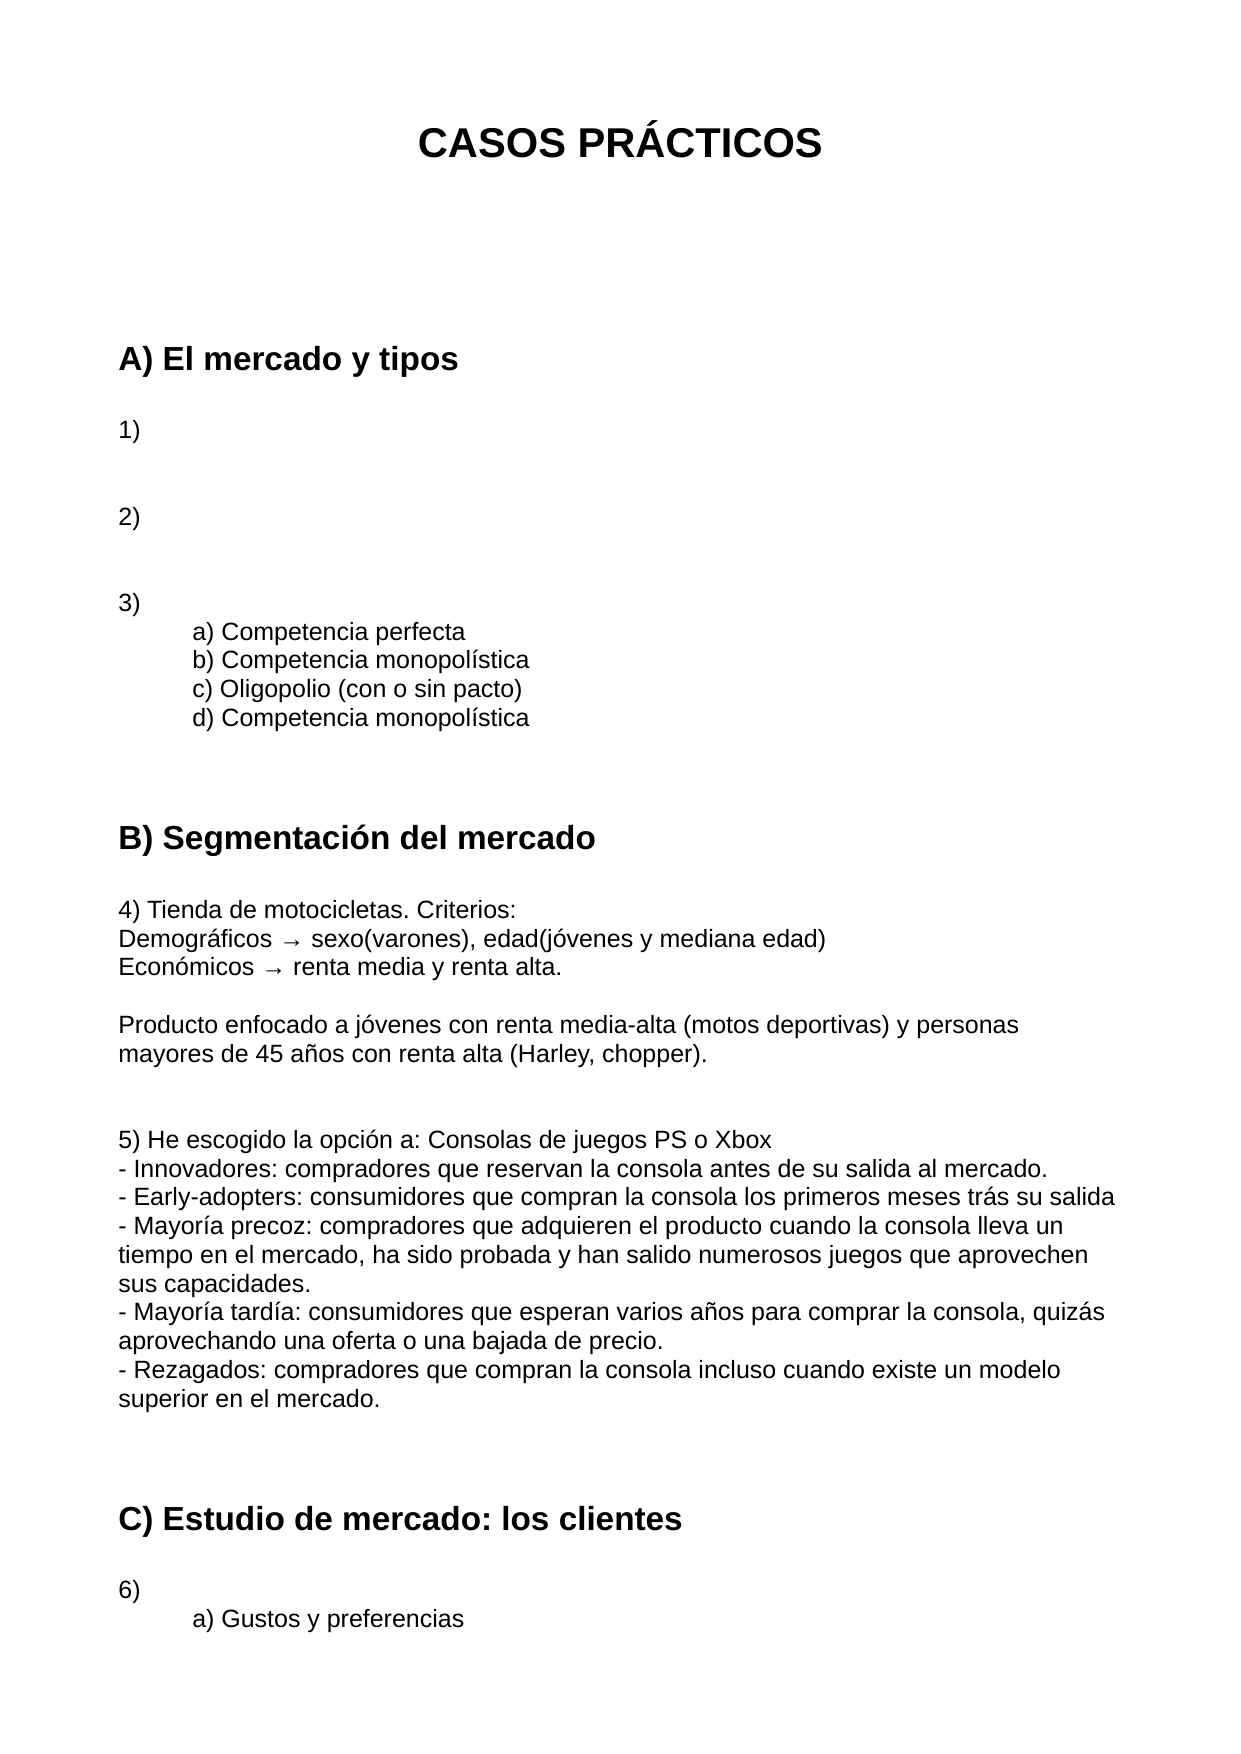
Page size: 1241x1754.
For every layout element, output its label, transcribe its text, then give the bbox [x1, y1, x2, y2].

text 5) He escogido la opción a: Consolas de juegos PS o Xbox [118, 1125, 1122, 1153]
text 4) Tienda de motocicletas. Criterios: [118, 895, 1122, 923]
text 2) [118, 502, 1122, 530]
text - Mayoría precoz: compradores que adquieren el producto cuando la consola lleva un tiempo en el mercado, ha sido probada y han salido numerosos juegos que aprovechen sus capacidades. [118, 1211, 1122, 1297]
text a) Gustos y preferencias [118, 1604, 1122, 1633]
text B) Segmentación del mercado [118, 818, 1122, 856]
text C) Estudio de mercado: los clientes [118, 1498, 1122, 1537]
text 1) [118, 415, 1122, 444]
text 3) [118, 588, 1122, 617]
text a) Competencia perfecta [118, 617, 1122, 645]
text A) El mercado y tipos [118, 338, 1122, 377]
text Económicos → renta media y renta alta. [118, 952, 1122, 981]
text c) Oligopolio (con o sin pacto) [118, 674, 1122, 703]
text Producto enfocado a jóvenes con renta media-alta (motos deportivas) y personas mayores de 45 años con renta alta (Harley, chopper). [118, 1010, 1122, 1067]
text b) Competencia monopolística [118, 645, 1122, 674]
text - Mayoría tardía: consumidores que esperan varios años para comprar la consola, quizás aprovechando una oferta o una bajada de precio. [118, 1297, 1122, 1355]
text - Rezagados: compradores que compran la consola incluso cuando existe un modelo superior en el mercado. [118, 1355, 1122, 1412]
text - Early-adopters: consumidores que compran la consola los primeros meses trás su salida [118, 1182, 1122, 1211]
text CASOS PRÁCTICOS [118, 118, 1122, 166]
text Demográficos → sexo(varones), edad(jóvenes y mediana edad) [118, 923, 1122, 952]
text d) Competencia monopolística [118, 703, 1122, 732]
text 6) [118, 1575, 1122, 1604]
text - Innovadores: compradores que reservan la consola antes de su salida al mercado. [118, 1153, 1122, 1182]
